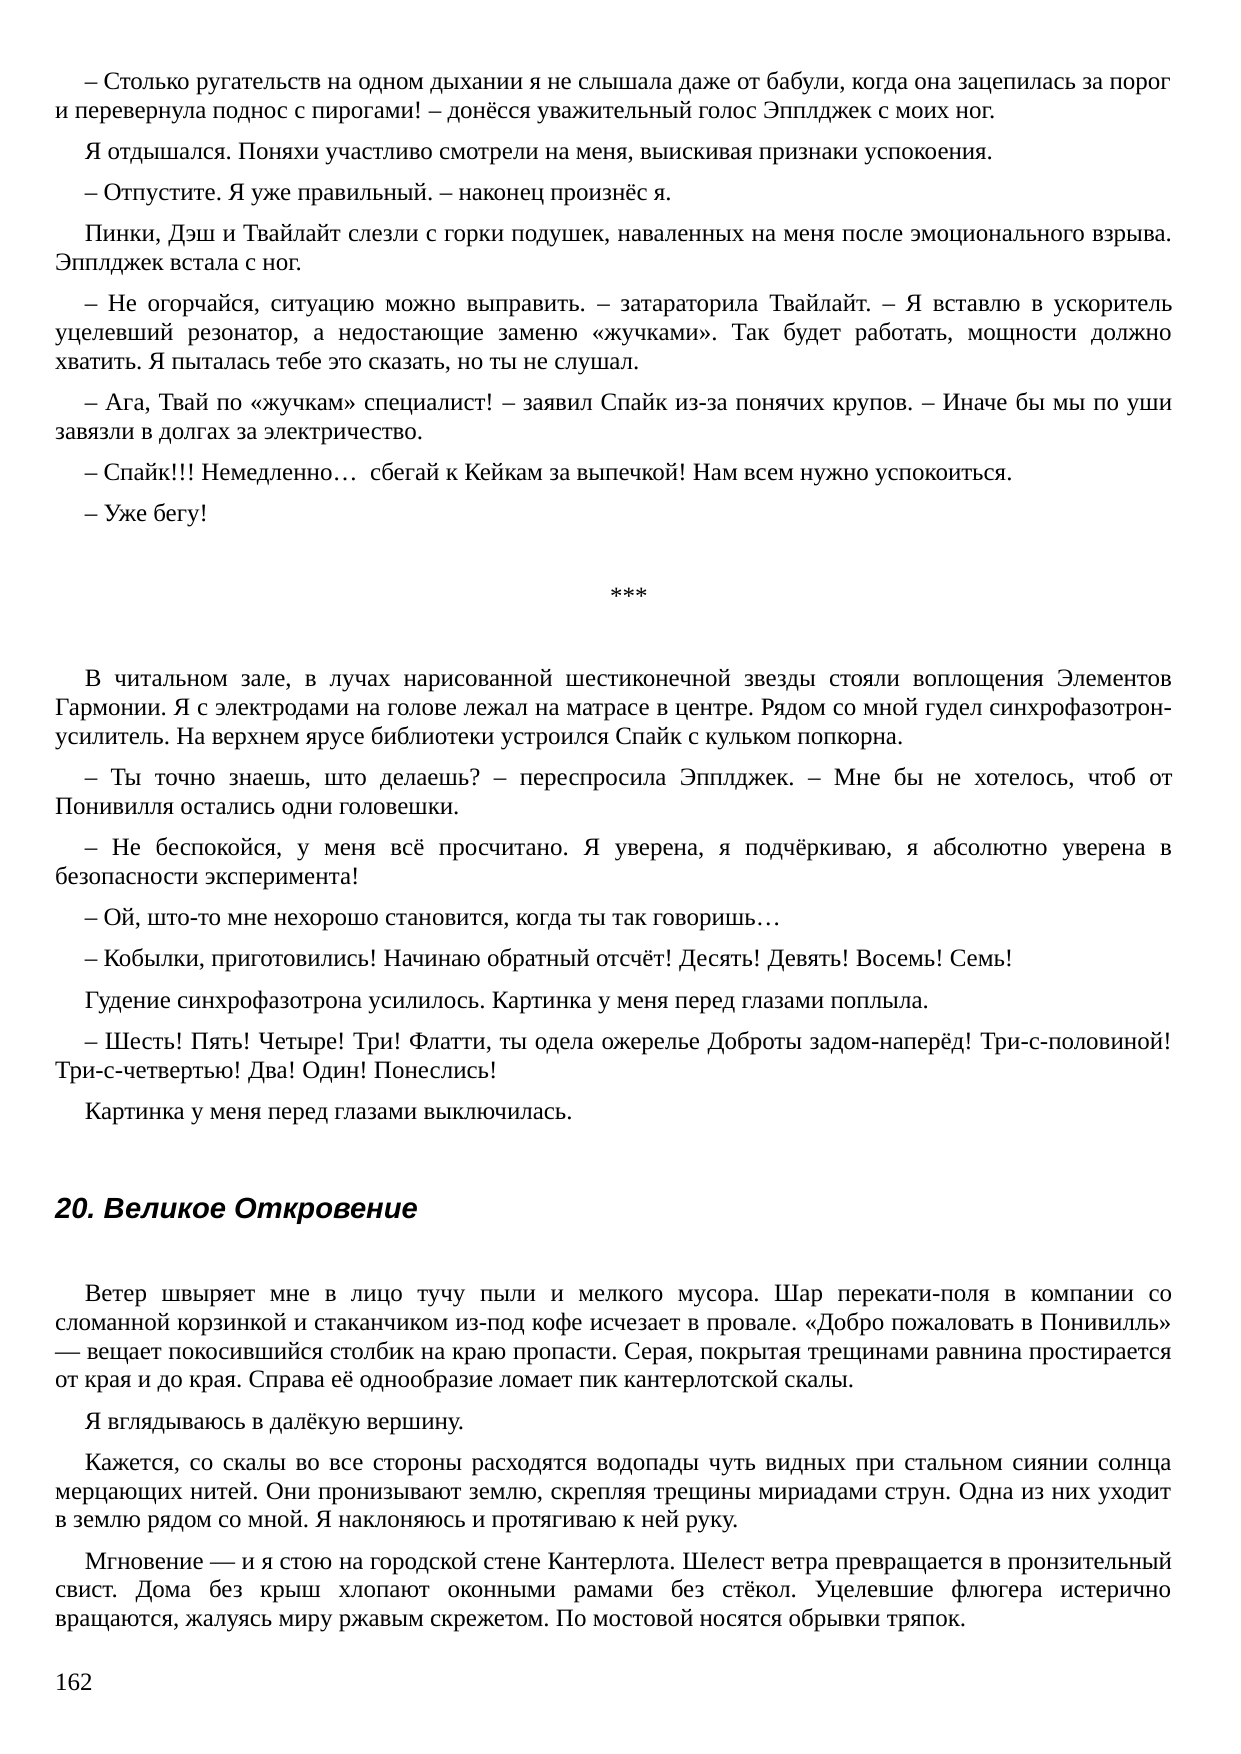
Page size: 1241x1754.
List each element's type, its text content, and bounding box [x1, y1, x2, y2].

subtitle 20. Великое Откровение [55, 1191, 1173, 1224]
text – Кобылки, приготовились! Начинаю обратный отсчёт! Десять! Девять! Восемь! Семь! [55, 943, 1173, 972]
text Пинки, Дэш и Твайлайт слезли с горки подушек, наваленных на меня после эмоционального взрыва. Эпплджек встала с ног. [55, 218, 1173, 276]
text *** [55, 581, 1173, 610]
text – Отпустите. Я уже правильный. – наконец произнёс я. [55, 177, 1173, 206]
text – Ты точно знаешь, што делаешь? – переспросила Эпплджек. – Мне бы не хотелось, чтоб от Понивилля остались одни головешки. [55, 762, 1173, 820]
text – Спайк!!! Немедленно… сбегай к Кейкам за выпечкой! Нам всем нужно успокоиться. [55, 457, 1173, 486]
text Картинка у меня перед глазами выключилась. [55, 1096, 1173, 1125]
text Я вглядываюсь в далёкую вершину. [55, 1406, 1173, 1434]
text Кажется, со скалы во все стороны расходятся водопады чуть видных при стальном сиянии солнца мерцающих нитей. Они пронизывают землю, скрепляя трещины мириадами струн. Одна из них уходит в землю рядом со мной. Я наклоняюсь и протягиваю к ней руку. [55, 1447, 1173, 1533]
text Я отдышался. Поняхи участливо смотрели на меня, выискивая признаки успокоения. [55, 136, 1173, 165]
text Ветер швыряет мне в лицо тучу пыли и мелкого мусора. Шар перекати-поля в компании со сломанной корзинкой и стаканчиком из-под кофе исчезает в провале. «Добро пожаловать в Понивилль» — вещает покосившийся столбик на краю пропасти. Серая, покрытая трещинами равнина простирается от края и до края. Справа её однообразие ломает пик кантерлотской скалы. [55, 1278, 1173, 1393]
text Гудение синхрофазотрона усилилось. Картинка у меня перед глазами поплыла. [55, 985, 1173, 1013]
text В читальном зале, в лучах нарисованной шестиконечной звезды стояли воплощения Элементов Гармонии. Я с электродами на голове лежал на матрасе в центре. Рядом со мной гудел синхрофазотрон-усилитель. На верхнем ярусе библиотеки устроился Спайк с кульком попкорна. [55, 663, 1173, 750]
text – Не беспокойся, у меня всё просчитано. Я уверена, я подчёркиваю, я абсолютно уверена в безопасности эксперимента! [55, 832, 1173, 890]
text – Столько ругательств на одном дыхании я не слышала даже от бабули, когда она зацепилась за порог и перевернула поднос с пирогами! – донёсся уважительный голос Эпплджек с моих ног. [55, 66, 1173, 123]
text – Уже бегу! [55, 498, 1173, 527]
text Мгновение — и я стою на городской стене Кантерлота. Шелест ветра превращается в пронзительный свист. Дома без крыш хлопают оконными рамами без стёкол. Уцелевшие флюгера истерично вращаются, жалуясь миру ржавым скрежетом. По мостовой носятся обрывки тряпок. [55, 1546, 1173, 1632]
text – Ага, Твай по «жучкам» специалист! – заявил Спайк из-за понячих крупов. – Иначе бы мы по уши завязли в долгах за электричество. [55, 387, 1173, 445]
text – Не огорчайся, ситуацию можно выправить. – затараторила Твайлайт. – Я вставлю в ускоритель уцелевший резонатор, а недостающие заменю «жучками». Так будет работать, мощности должно хватить. Я пыталась тебе это сказать, но ты не слушал. [55, 288, 1173, 375]
text – Шесть! Пять! Четыре! Три! Флатти, ты одела ожерелье Доброты задом-наперёд! Три-с-половиной! Три-с-четвертью! Два! Один! Понеслись! [55, 1026, 1173, 1083]
text – Ой, што-то мне нехорошо становится, когда ты так говоришь… [55, 902, 1173, 931]
